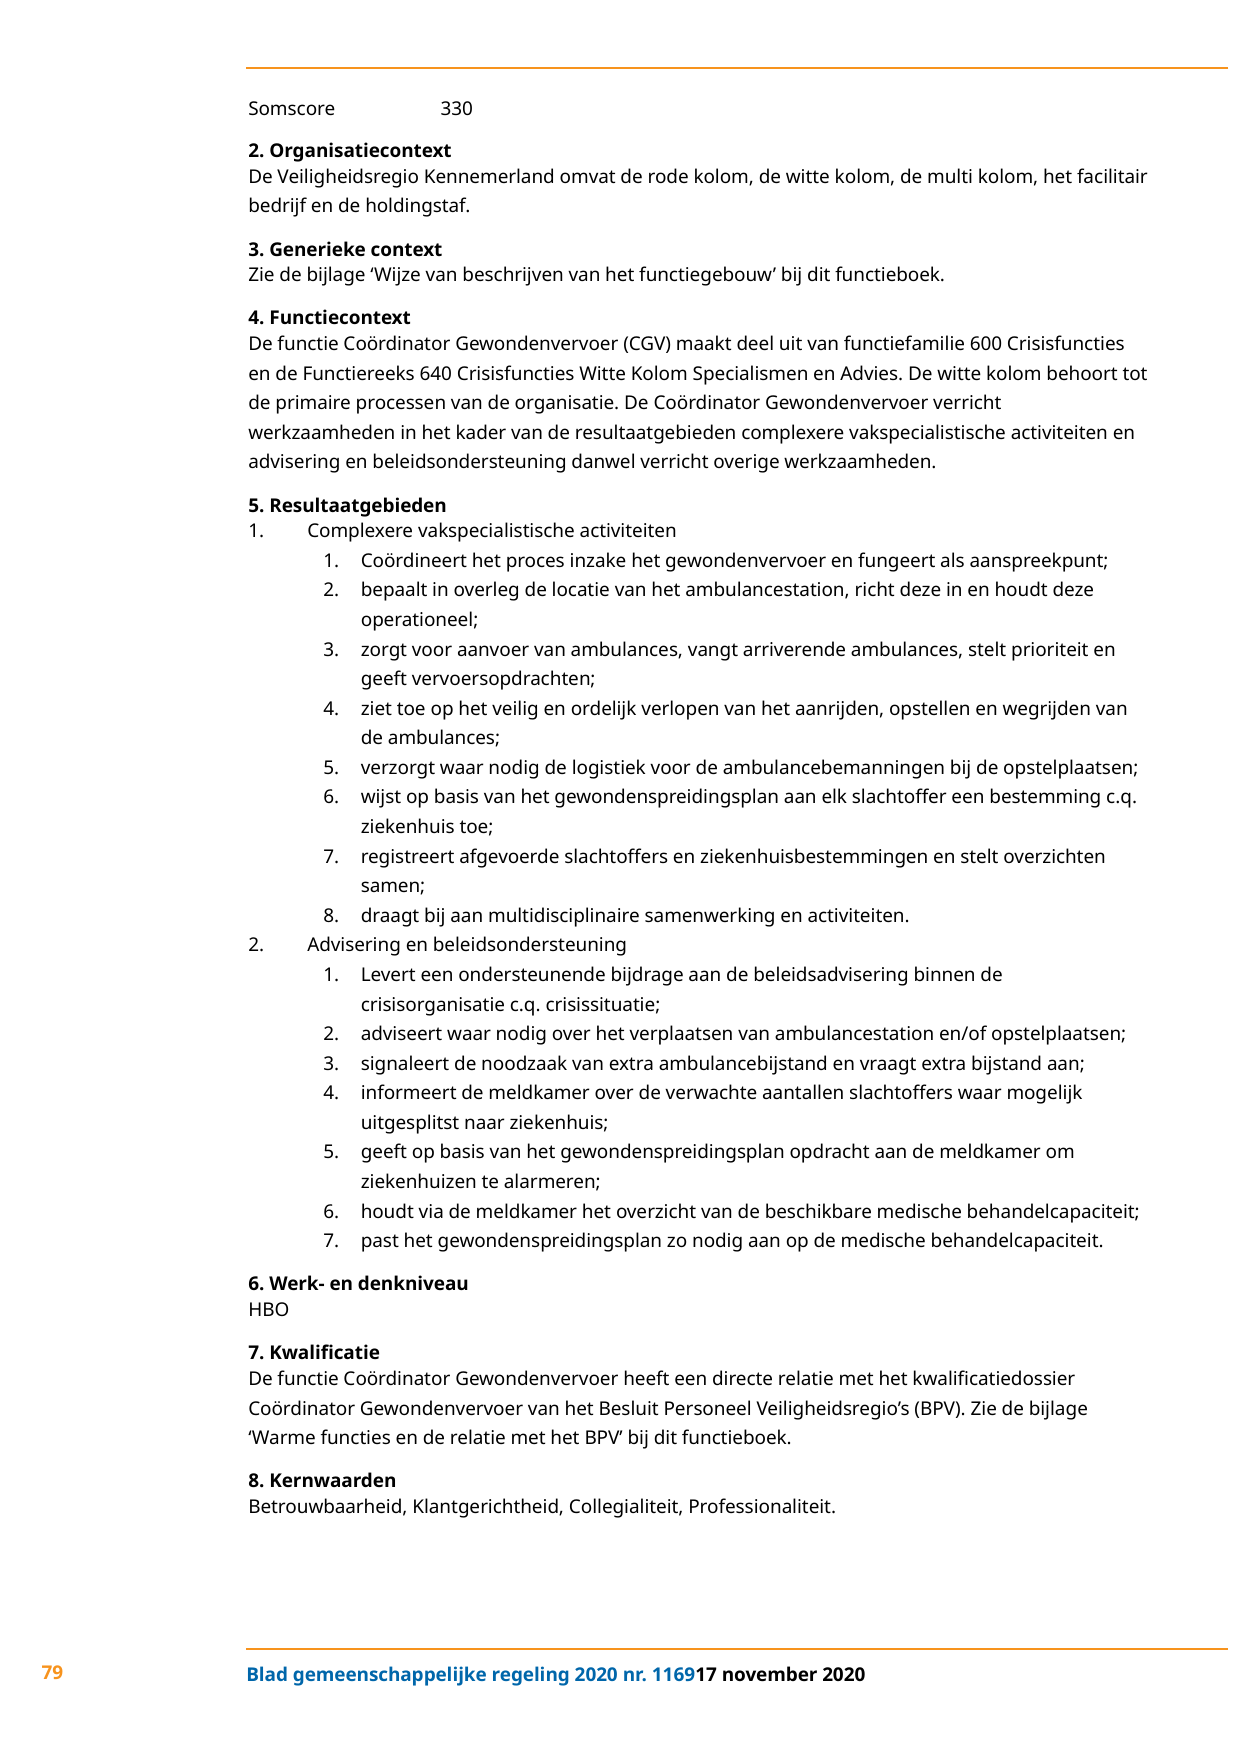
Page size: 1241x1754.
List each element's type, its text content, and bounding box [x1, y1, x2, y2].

list Levert een ondersteunende bijdrage aan de beleidsadvisering binnen de crisisorganisatie c.q. crisissituatie; [323, 961, 1152, 1017]
text 4. Functiecontext [248, 304, 1152, 330]
list houdt via de meldkamer het overzicht van de beschikbare medische behandelcapaciteit; [323, 1198, 1152, 1224]
text 6. Werk- en denkniveau [248, 1271, 1152, 1296]
list Complexere vakspecialistische activiteiten [248, 517, 1152, 543]
text HBO [248, 1296, 1152, 1322]
text 8. Kernwaarden [248, 1467, 1152, 1493]
list informeert de meldkamer over de verwachte aantallen slachtoffers waar mogelijk uitgesplitst naar ziekenhuis; [323, 1079, 1152, 1135]
text De functie Coördinator Gewondenvervoer (CGV) maakt deel uit van functiefamilie 600 Crisisfuncties en de Functiereeks 640 Crisisfuncties Witte Kolom Specialismen en Advies. De witte kolom behoort tot de primaire processen van de organisatie. De Coördinator Gewondenvervoer verricht werkzaamheden in het kader van de resultaatgebieden complexere vakspecialistische activiteiten en advisering en beleidsondersteuning danwel verricht overige werkzaamheden. [248, 330, 1152, 474]
text Betrouwbaarheid, Klantgerichtheid, Collegialiteit, Professionaliteit. [248, 1493, 1152, 1519]
list bepaalt in overleg de locatie van het ambulancestation, richt deze in en houdt deze operationeel; [323, 577, 1152, 632]
list past het gewondenspreidingsplan zo nodig aan op de medische behandelcapaciteit. [323, 1227, 1152, 1253]
list draagt bij aan multidisciplinaire samenwerking en activiteiten. [323, 902, 1152, 928]
table_cell Somscore [248, 95, 440, 121]
list verzorgt waar nodig de logistiek voor de ambulancebemanningen bij de opstelplaatsen; [323, 754, 1152, 780]
list wijst op basis van het gewondenspreidingsplan aan elk slachtoffer een bestemming c.q. ziekenhuis toe; [323, 784, 1152, 839]
list geeft op basis van het gewondenspreidingsplan opdracht aan de meldkamer om ziekenhuizen te alarmeren; [323, 1139, 1152, 1194]
text De Veiligheidsregio Kennemerland omvat de rode kolom, de witte kolom, de multi kolom, het facilitair bedrijf en de holdingstaf. [248, 163, 1152, 218]
list signaleert de noodzaak van extra ambulancebijstand en vraagt extra bijstand aan; [323, 1050, 1152, 1076]
text Zie de bijlage ‘Wijze van beschrijven van het functiegebouw’ bij dit functieboek. [248, 261, 1152, 287]
text 7. Kwalificatie [248, 1339, 1152, 1365]
text 2. Organisatiecontext [248, 137, 1152, 163]
list Coördineert het proces inzake het gewondenvervoer en fungeert als aanspreekpunt; [323, 547, 1152, 573]
text De functie Coördinator Gewondenvervoer heeft een directe relatie met het kwalificatiedossier Coördinator Gewondenvervoer van het Besluit Personeel Veiligheidsregio’s (BPV). Zie de bijlage ‘Warme functies en de relatie met het BPV’ bij dit functieboek. [248, 1365, 1152, 1450]
list Advisering en beleidsondersteuning [248, 932, 1152, 957]
list adviseert waar nodig over het verplaatsen van ambulancestation en/of opstelplaatsen; [323, 1020, 1152, 1046]
picture [41, 47, 231, 172]
table_cell 330 [440, 95, 1152, 121]
list ziet toe op het veilig en ordelijk verlopen van het aanrijden, opstellen en wegrijden van de ambulances; [323, 695, 1152, 750]
list registreert afgevoerde slachtoffers en ziekenhuisbestemmingen en stelt overzichten samen; [323, 843, 1152, 898]
text 3. Generieke context [248, 236, 1152, 261]
list zorgt voor aanvoer van ambulances, vangt arriverende ambulances, stelt prioriteit en geeft vervoersopdrachten; [323, 636, 1152, 691]
text 5. Resultaatgebieden [248, 492, 1152, 517]
